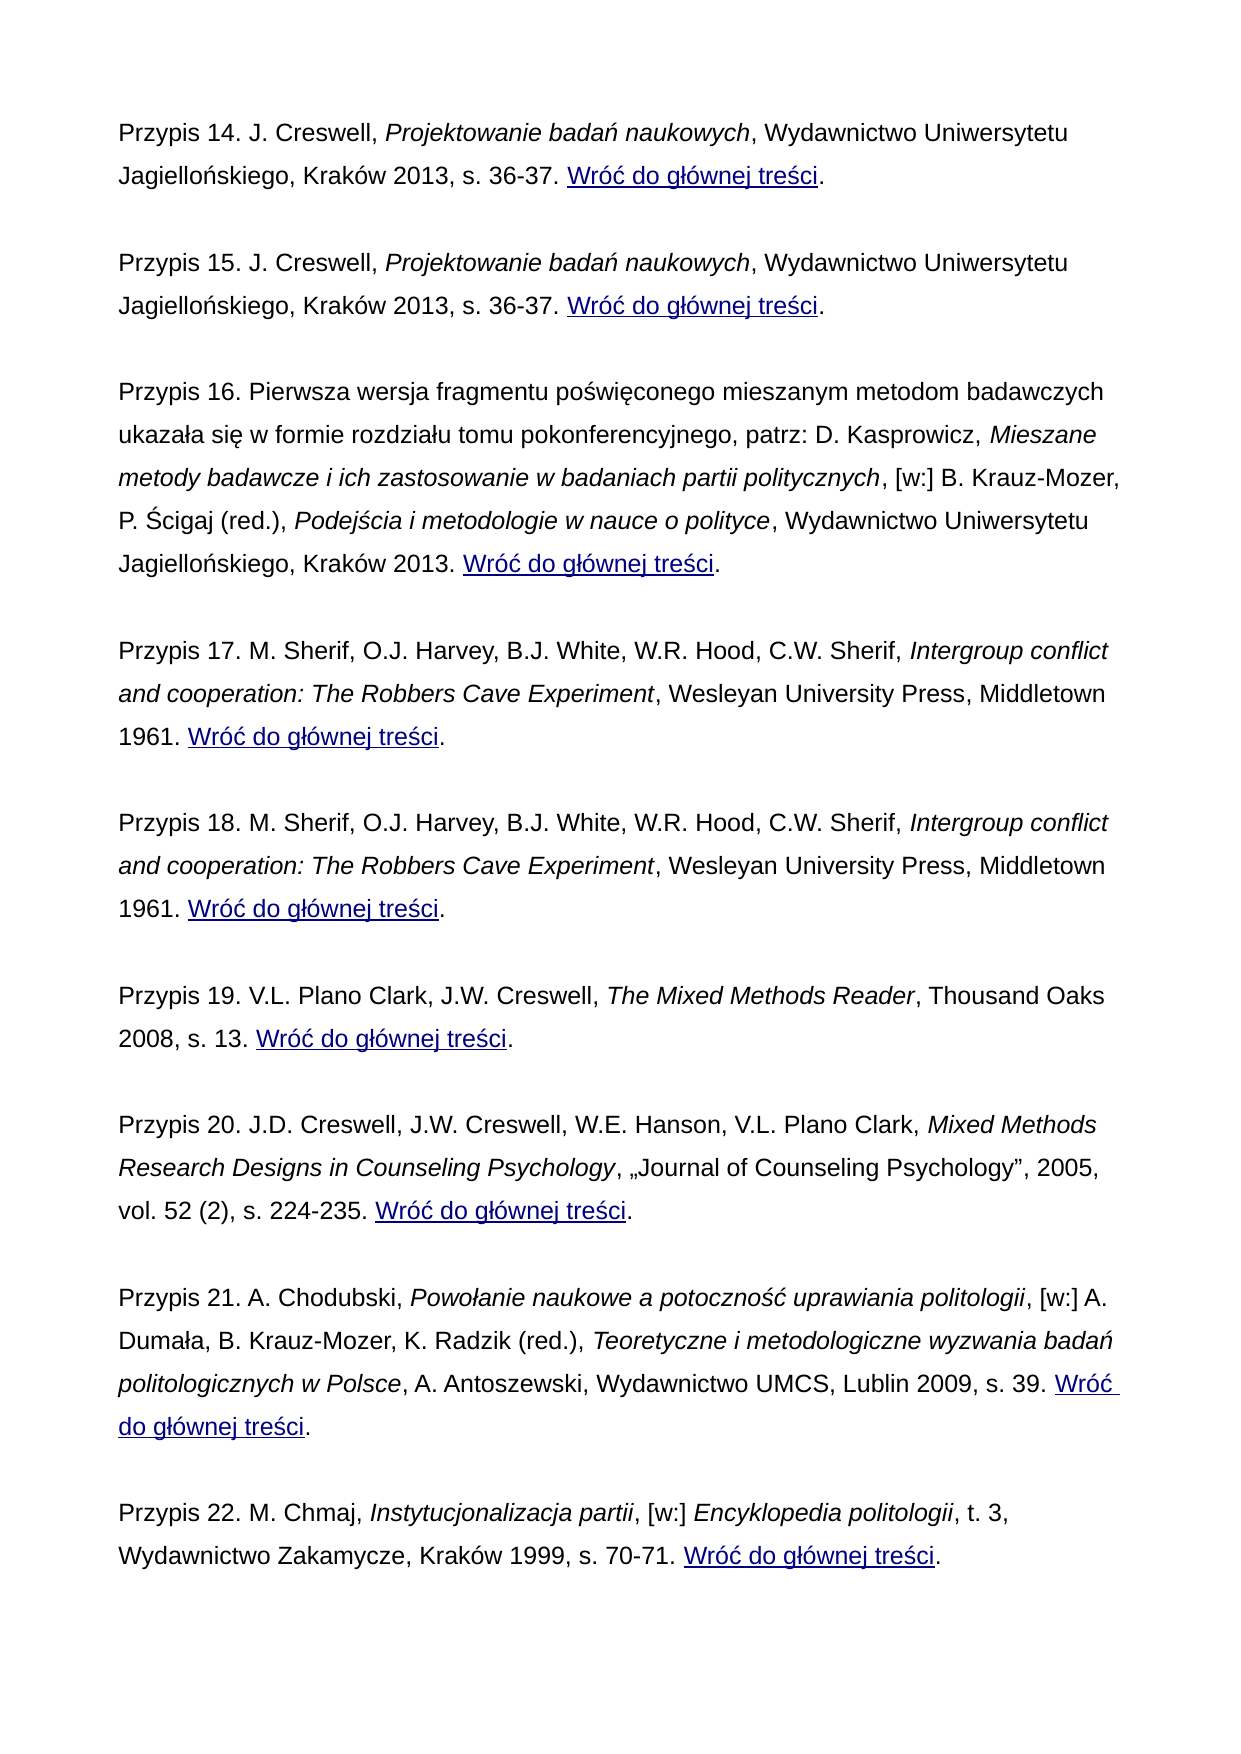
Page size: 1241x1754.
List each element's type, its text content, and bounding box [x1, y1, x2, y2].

text Przypis 20. J.D. Creswell, J.W. Creswell, W.E. Hanson, V.L. Plano Clark, Mixed Methods Research Designs in Counseling Psychology, „Journal of Counseling Psychology”, 2005, vol. 52 (2), s. 224-235. Wróć do głównej treści. [118, 1110, 1122, 1225]
text Przypis 18. M. Sherif, O.J. Harvey, B.J. White, W.R. Hood, C.W. Sherif, Intergroup conflict and cooperation: The Robbers Cave Experiment, Wesleyan University Press, Middletown 1961. Wróć do głównej treści. [118, 808, 1122, 923]
text Przypis 22. M. Chmaj, Instytucjonalizacja partii, [w:] Encyklopedia politologii, t. 3, Wydawnictwo Zakamycze, Kraków 1999, s. 70-71. Wróć do głównej treści. [118, 1498, 1122, 1570]
text Przypis 16. Pierwsza wersja fragmentu poświęconego mieszanym metodom badawczych ukazała się w formie rozdziału tomu pokonferencyjnego, patrz: D. Kasprowicz, Mieszane metody badawcze i ich zastosowanie w badaniach partii politycznych, [w:] B. Krauz-Mozer, P. Ścigaj (red.), Podejścia i metodologie w nauce o polityce, Wydawnictwo Uniwersytetu Jagiellońskiego, Kraków 2013. Wróć do głównej treści. [118, 377, 1122, 578]
text Przypis 21. A. Chodubski, Powołanie naukowe a potoczność uprawiania politologii, [w:] A. Dumała, B. Krauz-Mozer, K. Radzik (red.), Teoretyczne i metodologiczne wyzwania badań politologicznych w Polsce, A. Antoszewski, Wydawnictwo UMCS, Lublin 2009, s. 39. Wróć do głównej treści. [118, 1282, 1122, 1441]
text Przypis 17. M. Sherif, O.J. Harvey, B.J. White, W.R. Hood, C.W. Sherif, Intergroup conflict and cooperation: The Robbers Cave Experiment, Wesleyan University Press, Middletown 1961. Wróć do głównej treści. [118, 636, 1122, 751]
text Przypis 19. V.L. Plano Clark, J.W. Creswell, The Mixed Methods Reader, Thousand Oaks 2008, s. 13. Wróć do głównej treści. [118, 981, 1122, 1052]
text Przypis 15. J. Creswell, Projektowanie badań naukowych, Wydawnictwo Uniwersytetu Jagiellońskiego, Kraków 2013, s. 36-37. Wróć do głównej treści. [118, 247, 1122, 319]
text Przypis 14. J. Creswell, Projektowanie badań naukowych, Wydawnictwo Uniwersytetu Jagiellońskiego, Kraków 2013, s. 36-37. Wróć do głównej treści. [118, 118, 1122, 190]
